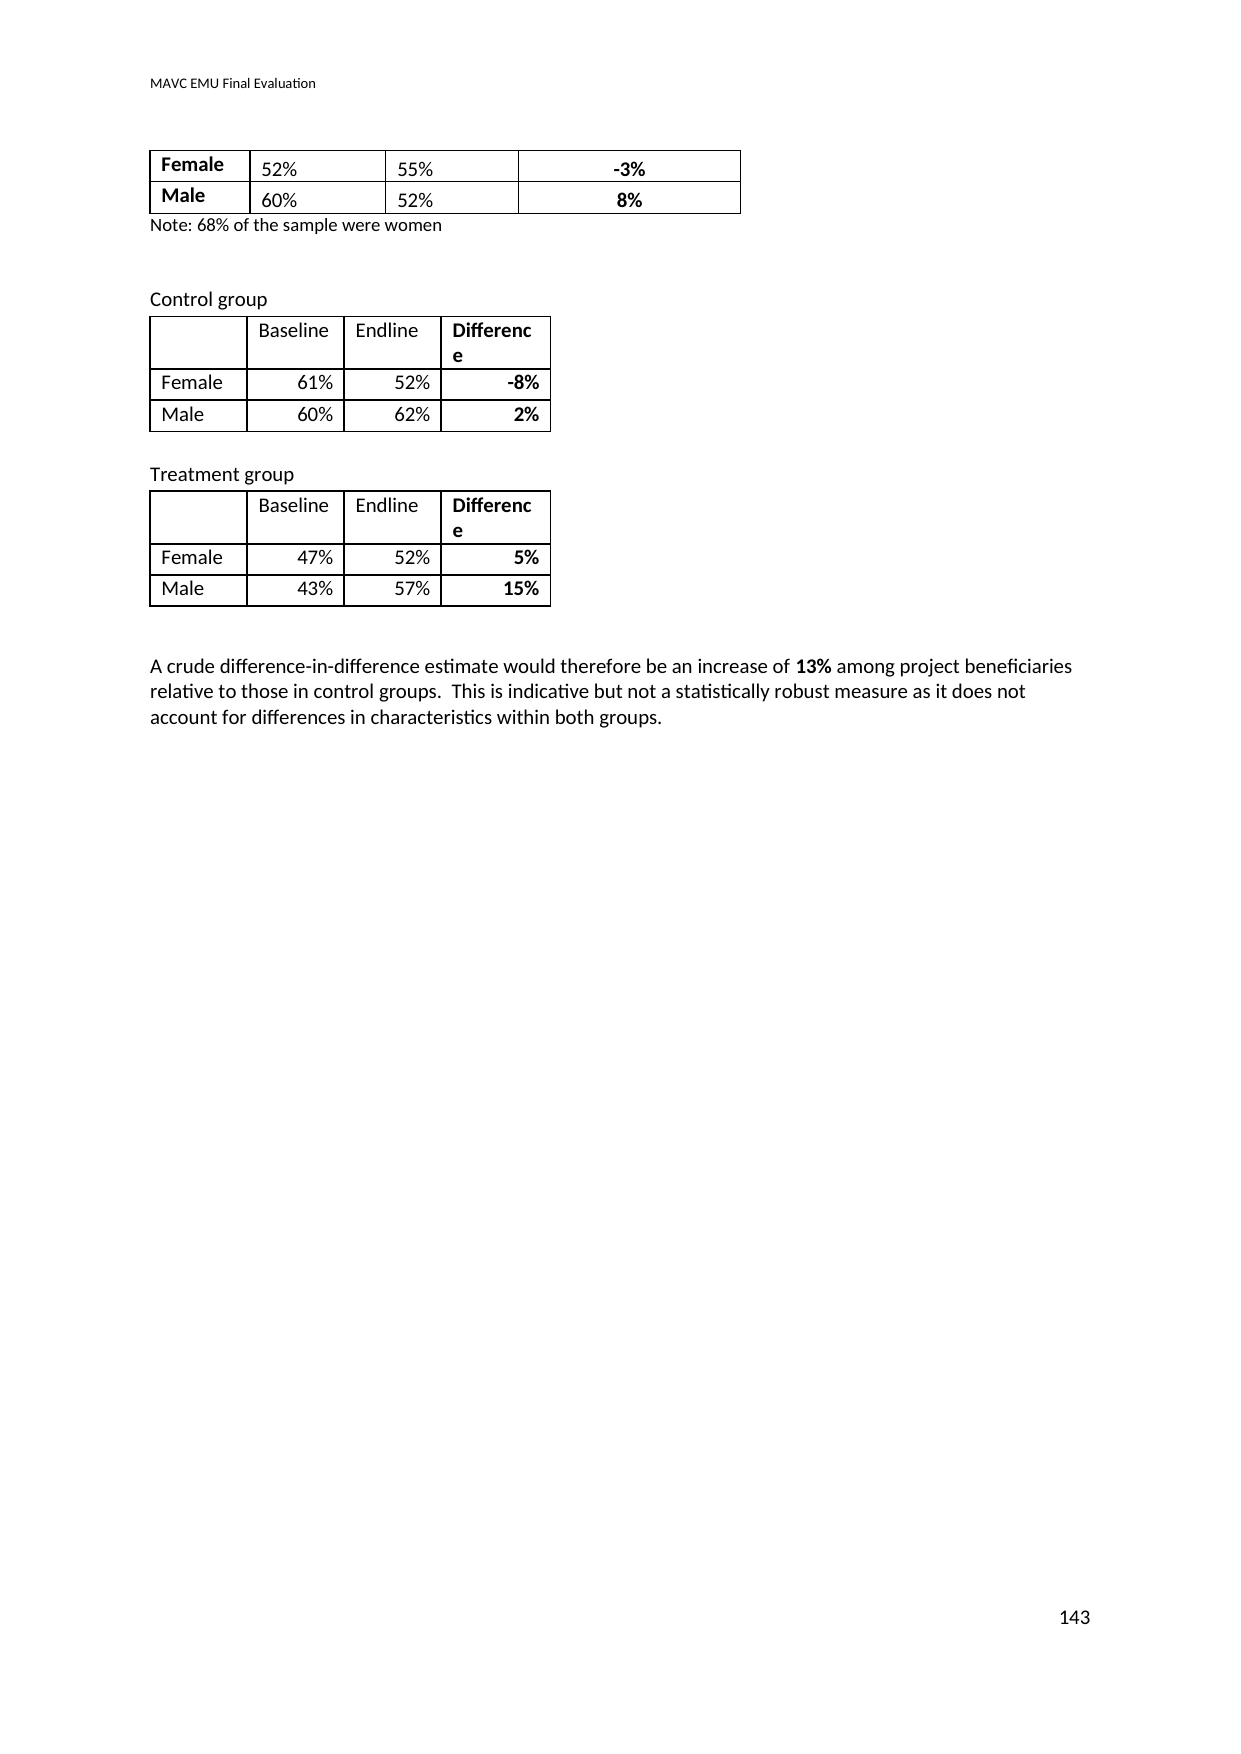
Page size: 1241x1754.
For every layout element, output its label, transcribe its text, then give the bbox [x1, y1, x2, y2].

table_cell 15% [442, 576, 550, 605]
text A crude difference-in-difference estimate would therefore be an increase of 13% among project beneficiaries relative to those in control groups. This is indicative but not a statistically robust measure as it does not account for differences in characteristics within both groups. [150, 653, 1090, 729]
table_cell Male [151, 401, 246, 431]
table_cell 55% [386, 151, 518, 181]
table_cell Female [151, 545, 246, 574]
table_cell 52% [345, 545, 440, 574]
table_cell 8% [519, 182, 740, 212]
table_header Baseline [248, 317, 343, 368]
table_cell 57% [345, 576, 440, 605]
table_header Difference [442, 492, 550, 543]
table_header [151, 492, 246, 543]
table_cell 52% [386, 182, 518, 212]
table_cell 61% [248, 370, 343, 399]
table_cell 5% [442, 545, 550, 574]
text Control group [150, 286, 1090, 312]
text Note: 68% of the sample were women [150, 213, 1090, 236]
table_cell 43% [248, 576, 343, 605]
table_cell 52% [345, 370, 440, 399]
table_cell Female [151, 370, 246, 399]
table_cell 47% [248, 545, 343, 574]
table_cell Female [151, 151, 249, 181]
table_cell Male [151, 576, 246, 605]
table_cell 62% [345, 401, 440, 431]
table_header Endline [345, 317, 440, 368]
table_cell 2% [442, 401, 550, 431]
table_cell 52% [251, 151, 385, 181]
table_cell 60% [248, 401, 343, 431]
table_cell -8% [442, 370, 550, 399]
table_header Difference [442, 317, 550, 368]
table_cell -3% [519, 151, 740, 181]
table_cell 60% [251, 182, 385, 212]
table_header Endline [345, 492, 440, 543]
table_header [151, 317, 246, 368]
table_cell Male [151, 182, 249, 212]
table_header Baseline [248, 492, 343, 543]
text Treatment group [150, 461, 1090, 487]
